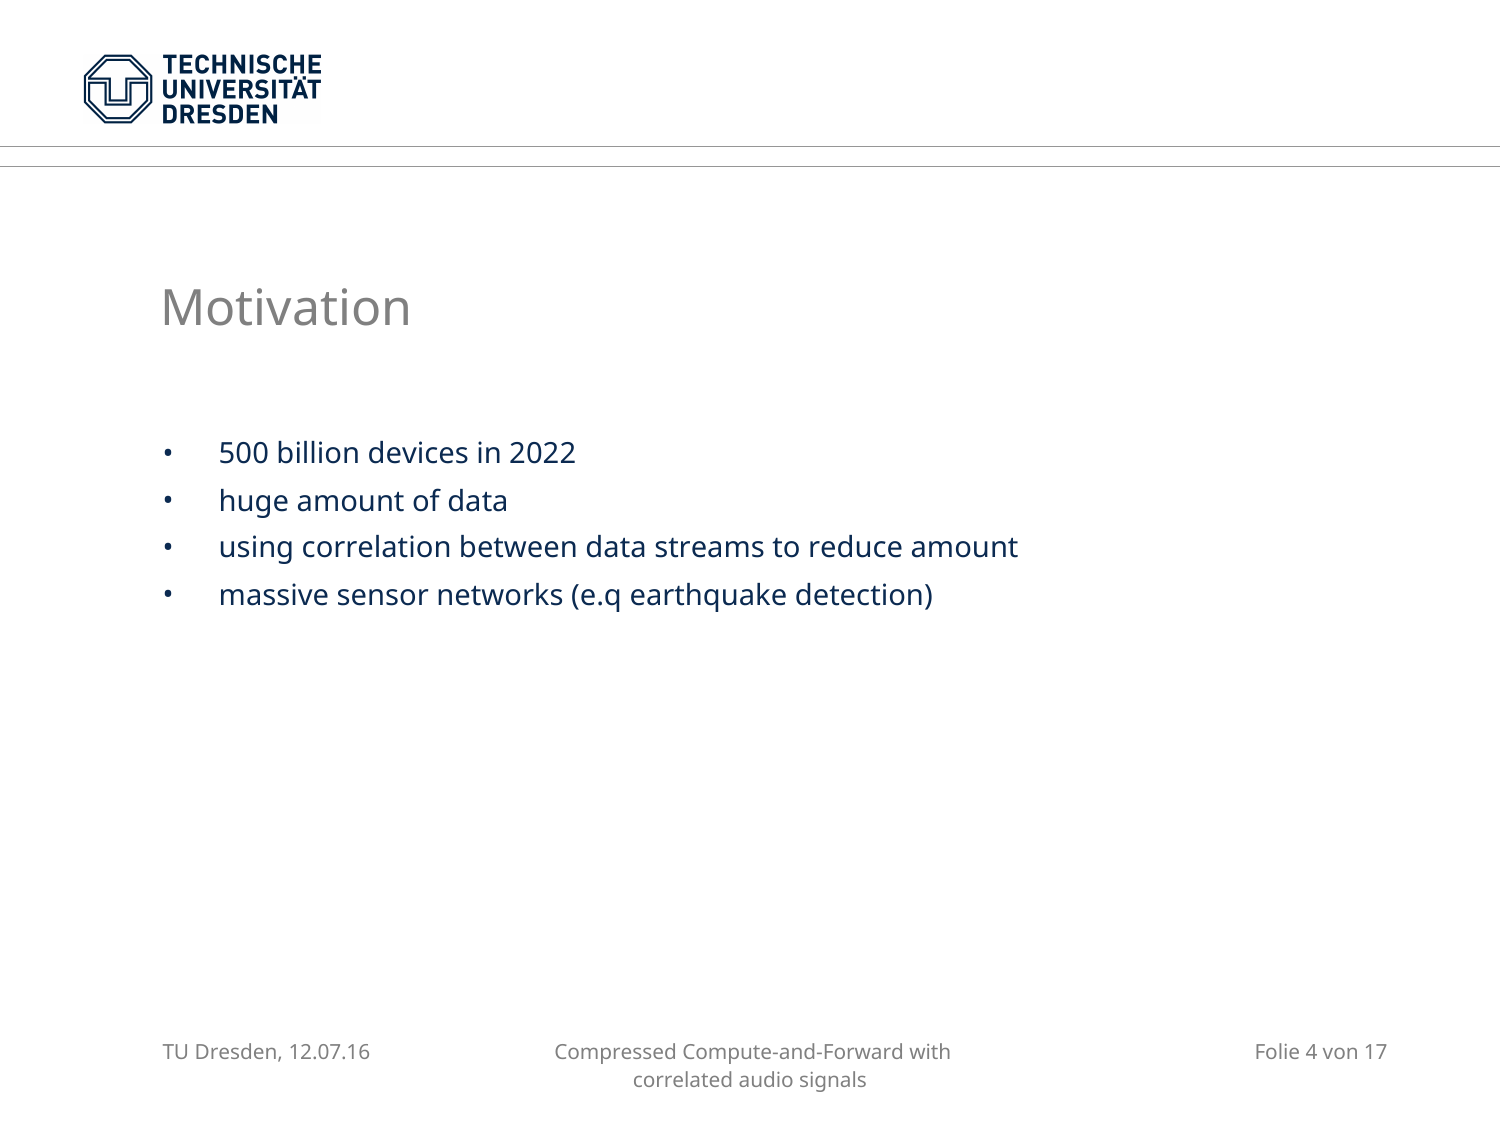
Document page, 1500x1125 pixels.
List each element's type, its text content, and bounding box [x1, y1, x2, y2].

list 500 billion devices in 2022 huge amount of data using correlation between data streams to reduce amount massive sensor networks (e.q earthquake detection) [162, 425, 1388, 1093]
picture [83, 54, 321, 124]
title Motivation [160, 238, 1392, 374]
